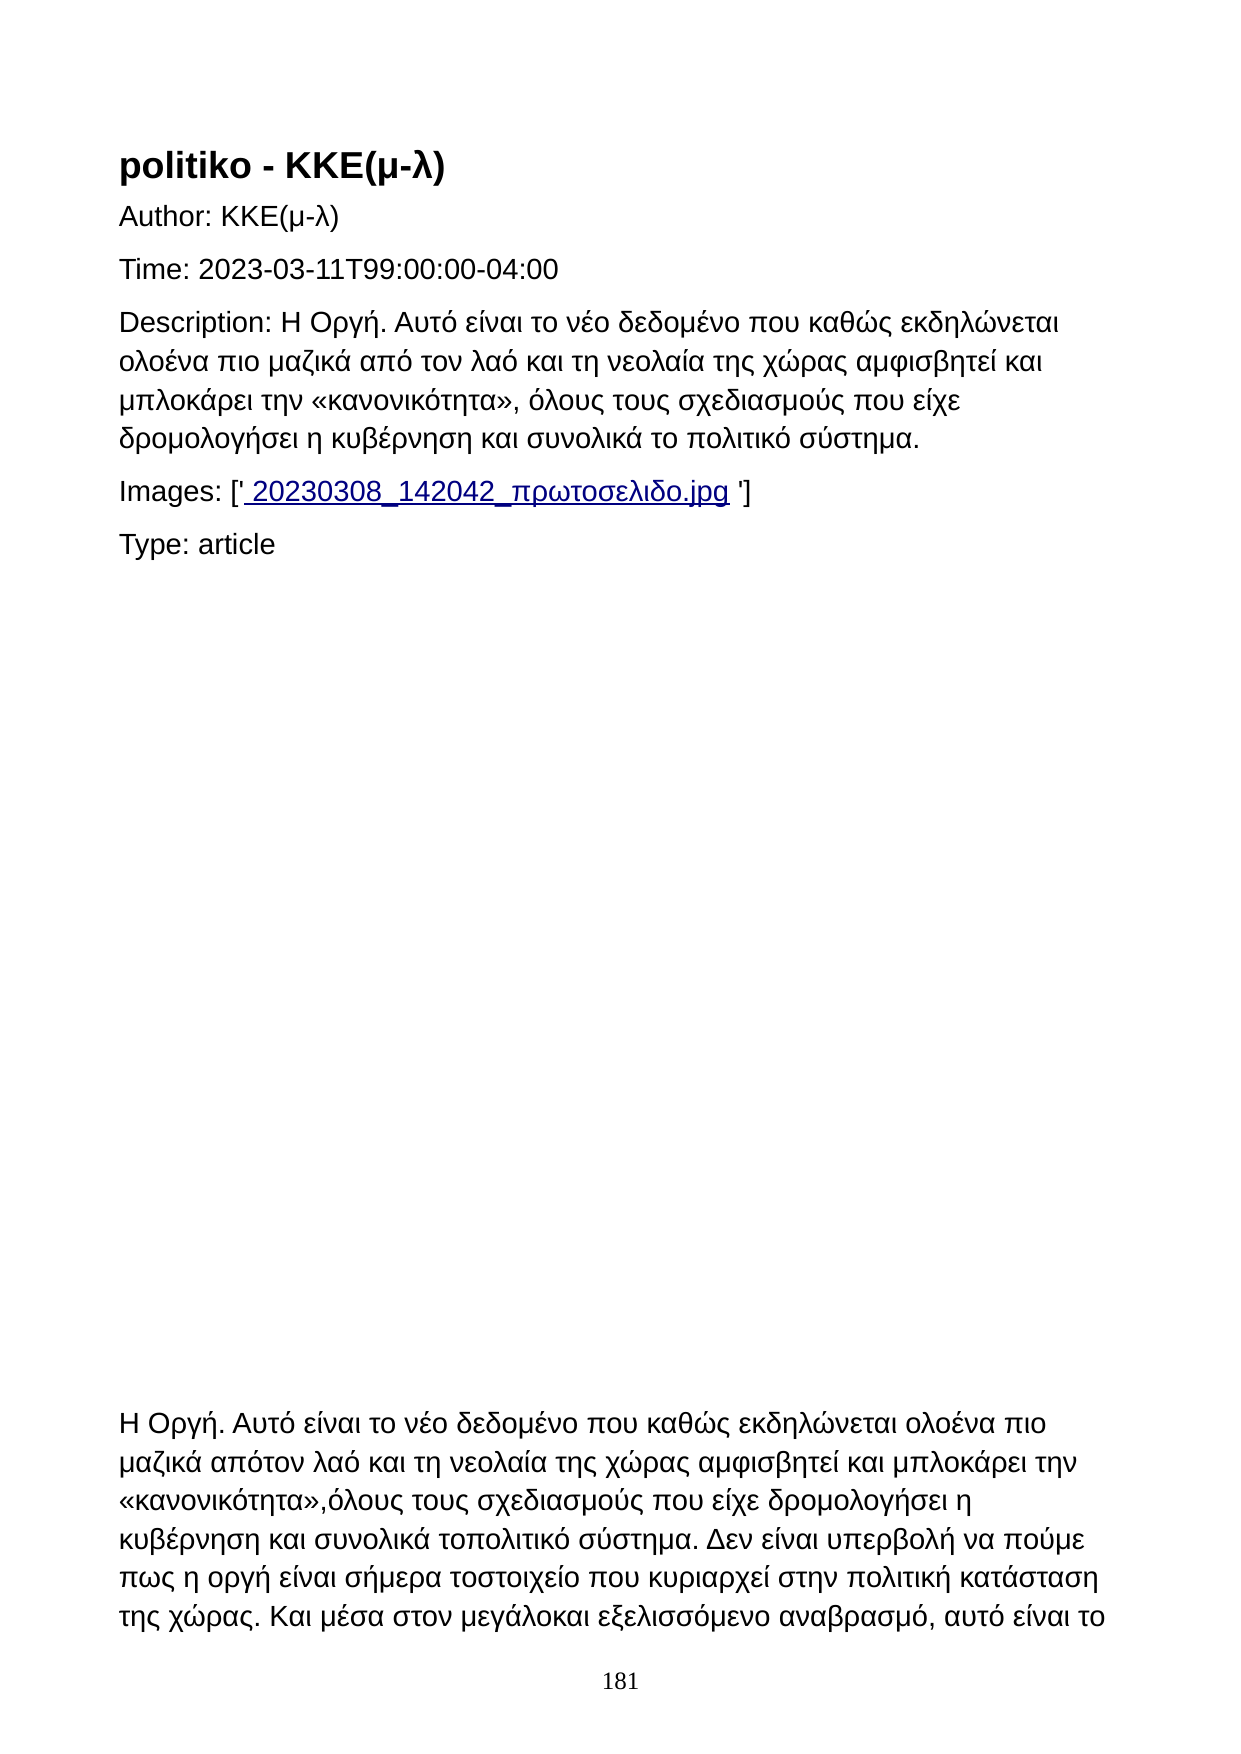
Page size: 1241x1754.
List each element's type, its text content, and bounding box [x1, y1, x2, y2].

text Images: [' 20230308_142042_πρωτοσελιδο.jpg '] [118, 474, 1122, 508]
text Description: Η Οργή. Αυτό είναι το νέο δεδομένο που καθώς εκδηλώνεται ολοένα πιο μαζικά από τον λαό και τη νεολαία της χώρας αμφισβητεί και μπλοκάρει την «κανονικότητα», όλους τους σχεδιασμούς που είχε δρομολογήσει η κυβέρνηση και συνολικά το πολιτικό σύστημα. [118, 305, 1122, 454]
text Author: ΚΚΕ(μ-λ) [118, 199, 1122, 233]
subtitle politiko - ΚΚΕ(μ-λ) [118, 143, 1122, 187]
text Time: 2023-03-11T99:00:00-04:00 [118, 252, 1122, 286]
text Type: article [118, 527, 1122, 561]
text Η Οργή. Αυτό είναι το νέο δεδομένο που καθώς εκδηλώνεται ολοένα πιο μαζικά απότον λαό και τη νεολαία της χώρας αμφισβητεί και μπλοκάρει την «κανονικότητα»,όλους τους σχεδιασμούς που είχε δρομολογήσει η κυβέρνηση και συνολικά τοπολιτικό σύστημα. Δεν είναι υπερβολή να πούμε πως η οργή είναι σήμερα τοστοιχείο που κυριαρχεί στην πολιτική κατάσταση της χώρας. Και μέσα στον μεγάλοκαι εξελισσόμενο αναβρασμό, αυτό είναι το [118, 1406, 1122, 1632]
